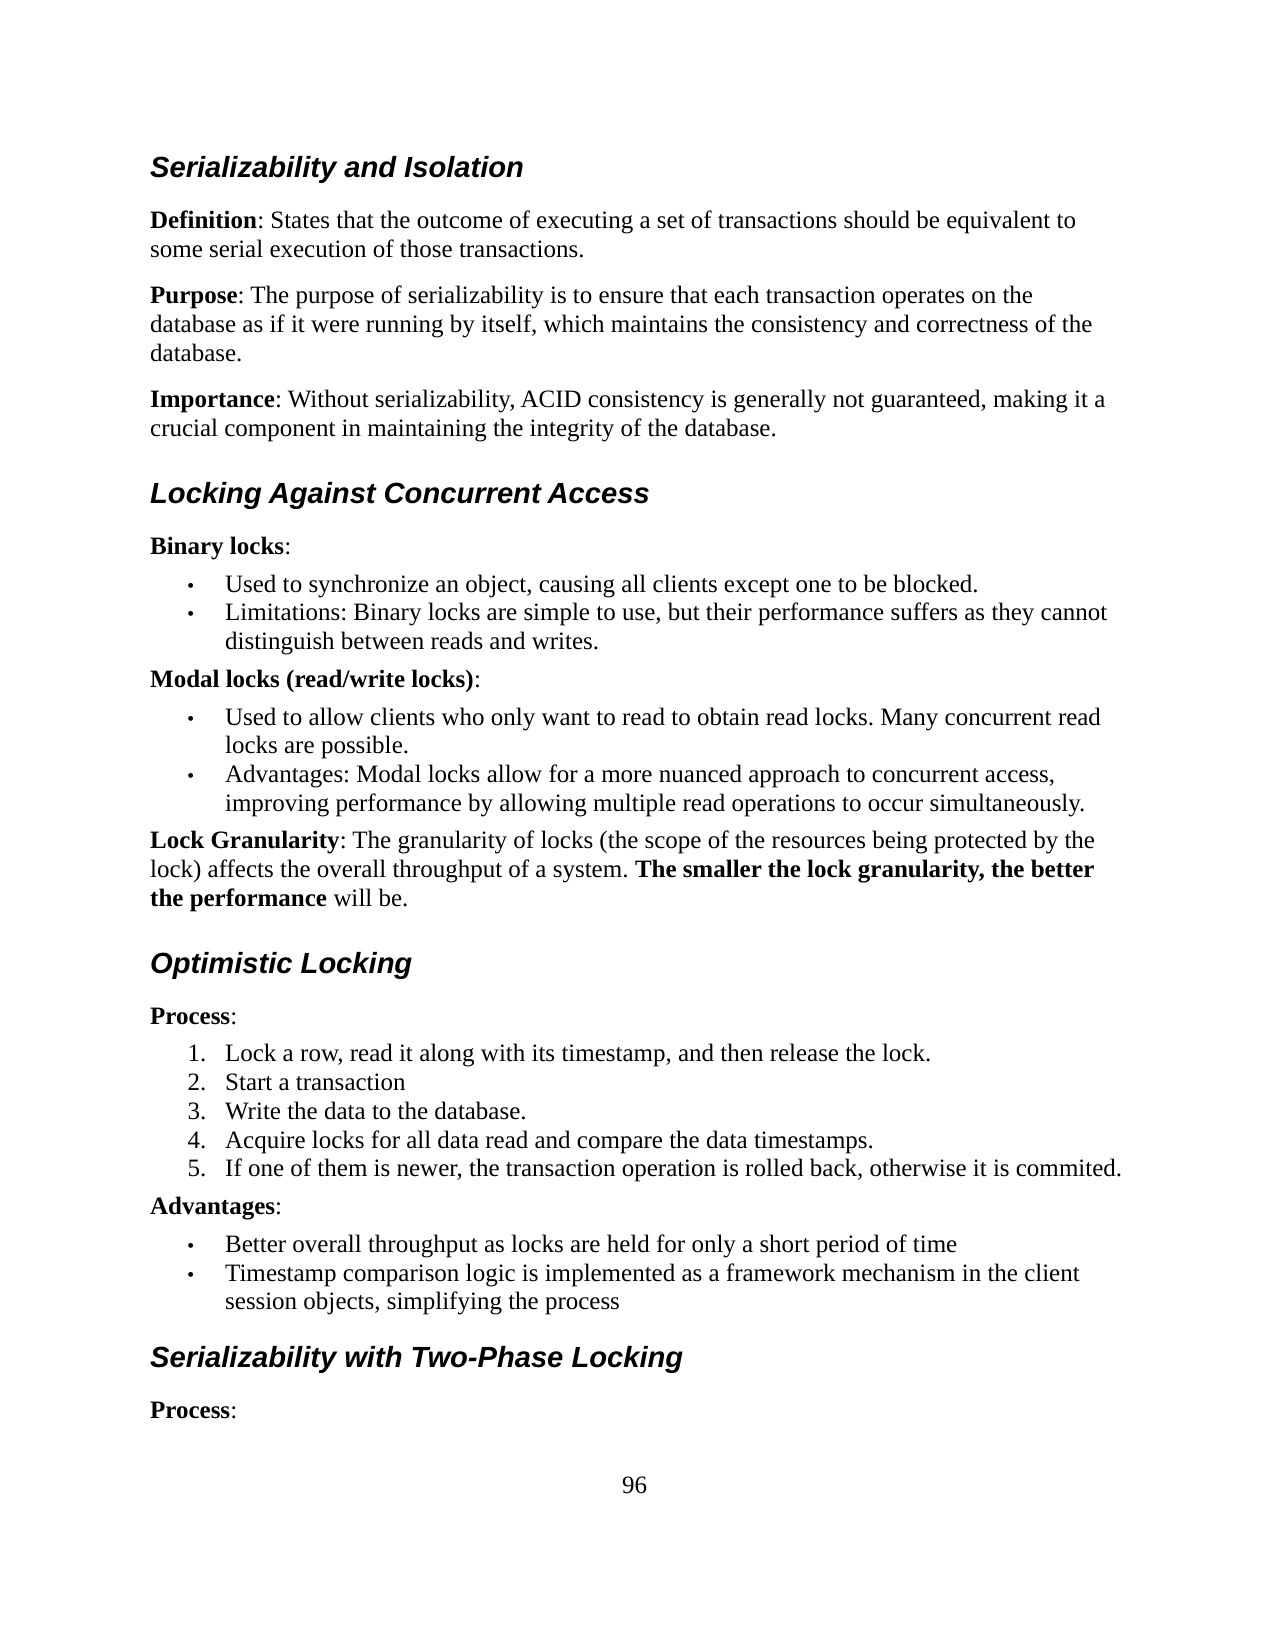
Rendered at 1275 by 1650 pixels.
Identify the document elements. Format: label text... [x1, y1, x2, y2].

list Timestamp comparison logic is implemented as a framework mechanism in the client session objects, simplifying the process [187, 1258, 1125, 1315]
list Start a transaction [187, 1067, 1125, 1096]
list Lock a row, read it along with its timestamp, and then release the lock. [187, 1038, 1125, 1067]
list Write the data to the database. [187, 1096, 1125, 1125]
subtitle Locking Against Concurrent Access [150, 476, 1125, 509]
text Modal locks (read/write locks): [150, 664, 1125, 693]
text Lock Granularity: The granularity of locks (the scope of the resources being protected by the lock) affects the overall throughput of a system. The smaller the lock granularity, the better the performance will be. [150, 826, 1125, 912]
list Advantages: Modal locks allow for a more nuanced approach to concurrent access, improving performance by allowing multiple read operations to occur simultaneously. [187, 759, 1125, 817]
text Process: [150, 1001, 1125, 1029]
subtitle Optimistic Locking [150, 946, 1125, 979]
subtitle Serializability with Two-Phase Locking [150, 1340, 1125, 1374]
list Limitations: Binary locks are simple to use, but their performance suffers as they cannot distinguish between reads and writes. [187, 597, 1125, 655]
text Definition: States that the outcome of executing a set of transactions should be equivalent to some serial execution of those transactions. [150, 205, 1125, 262]
subtitle Serializability and Isolation [150, 150, 1125, 183]
list If one of them is newer, the transaction operation is rolled back, otherwise it is commited. [187, 1153, 1125, 1182]
text Importance: Without serializability, ACID consistency is generally not guaranteed, making it a crucial component in maintaining the integrity of the database. [150, 384, 1125, 442]
text Process: [150, 1395, 1125, 1424]
list Better overall throughput as locks are held for only a short period of time [187, 1229, 1125, 1258]
text Purpose: The purpose of serializability is to ensure that each transaction operates on the database as if it were running by itself, which maintains the consistency and correctness of the database. [150, 280, 1125, 367]
list Used to synchronize an object, causing all clients except one to be blocked. [187, 569, 1125, 597]
list Acquire locks for all data read and compare the data timestamps. [187, 1125, 1125, 1153]
text Binary locks: [150, 531, 1125, 560]
text Advantages: [150, 1191, 1125, 1220]
list Used to allow clients who only want to read to obtain read locks. Many concurrent read locks are possible. [187, 702, 1125, 759]
